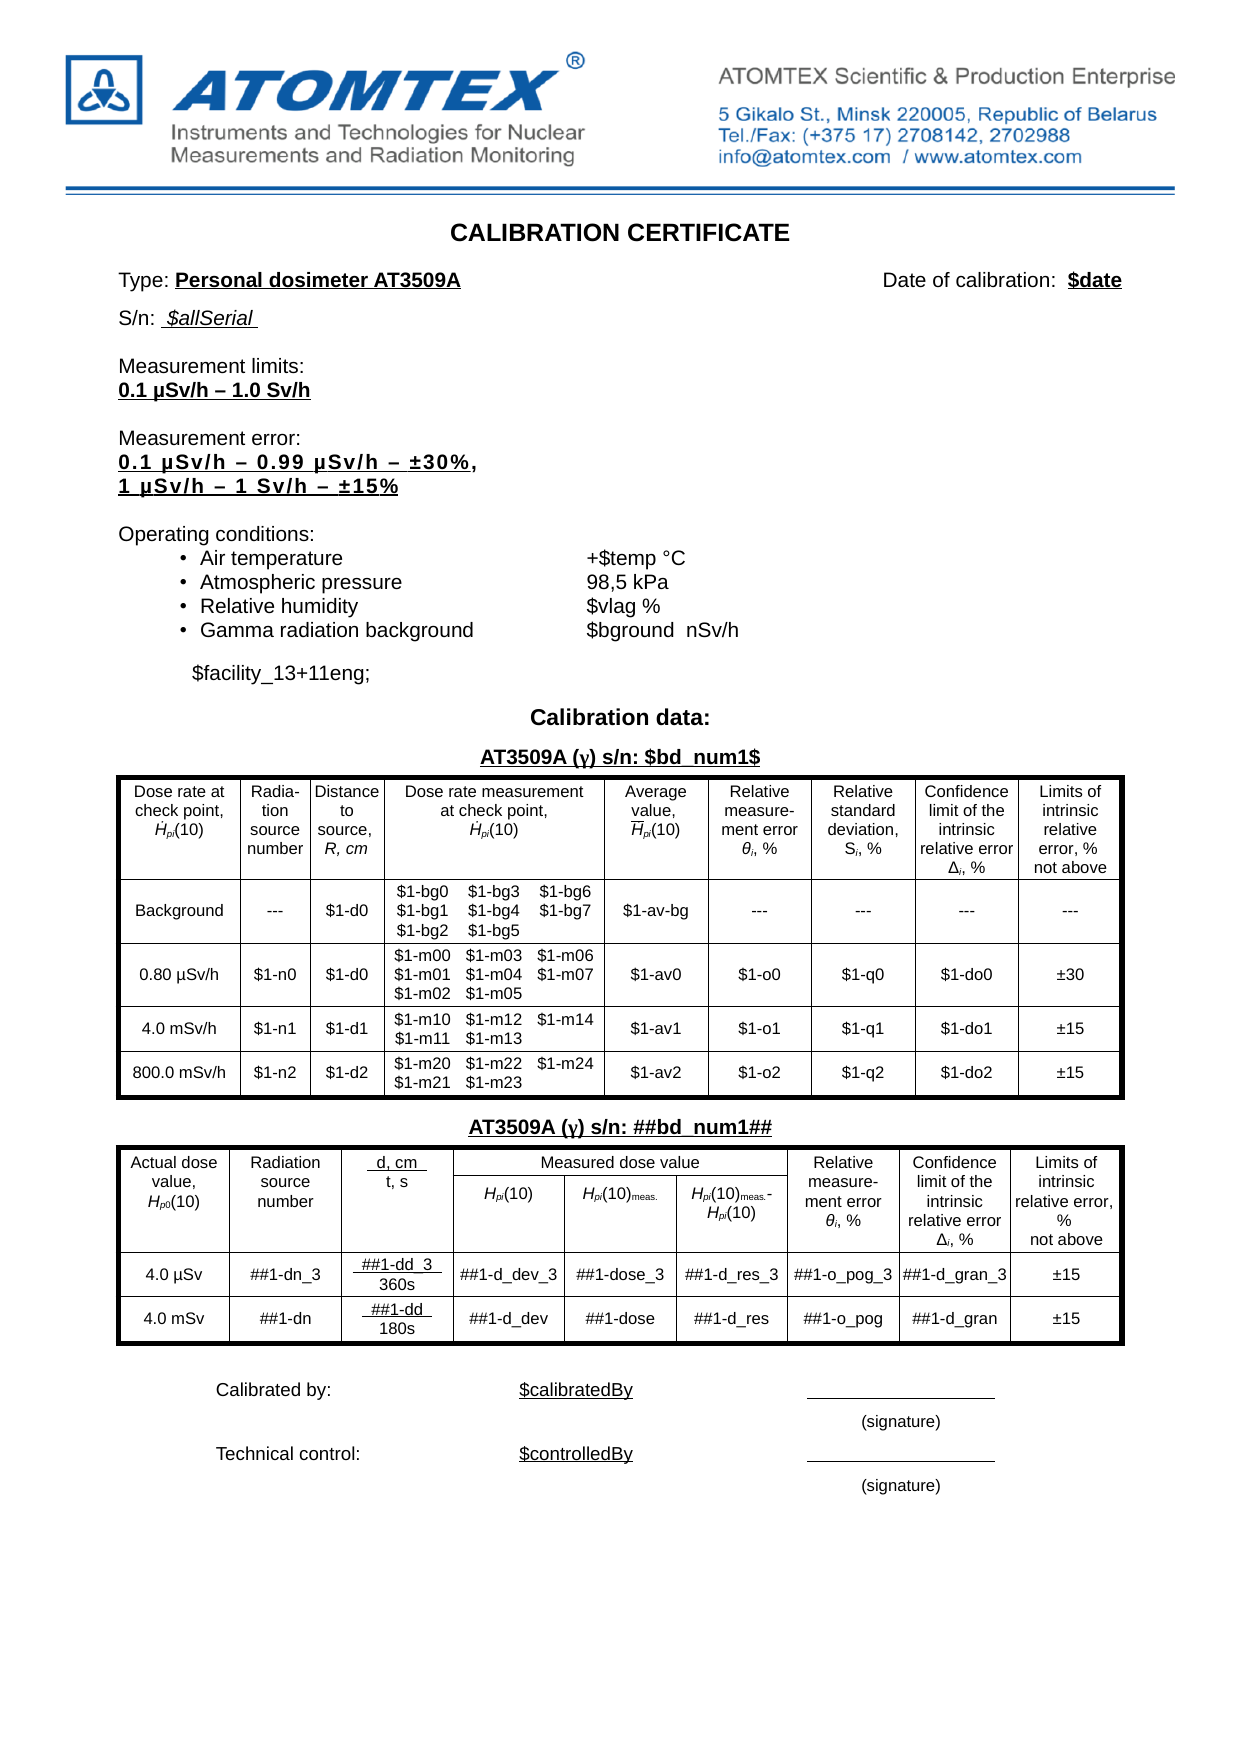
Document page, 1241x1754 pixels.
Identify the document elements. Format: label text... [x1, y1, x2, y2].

table_cell [771, 1437, 1030, 1470]
table_cell Distance to source, R, сm [311, 780, 384, 879]
table_cell ±30 [1019, 944, 1119, 1006]
table_cell $1-do2 [916, 1052, 1018, 1095]
table_cell $controlledBy [514, 1437, 771, 1470]
list Air temperature +$temp °C [179, 545, 1122, 569]
table_cell 4.0 mSv [121, 1297, 229, 1341]
table_cell $1-do1 [916, 1007, 1018, 1051]
text Type: Personal dosimeter AT3509A Date of calibration: $date [118, 267, 1122, 291]
table_cell 800.0 mSv/h [121, 1052, 240, 1095]
text Measurement limits: [118, 354, 1122, 378]
table_cell $1-q2 [812, 1052, 915, 1095]
table_cell Dose rate measurement at check point, Ḣpi(10) [385, 780, 604, 879]
table_cell --- [916, 880, 1018, 942]
table_cell ##1-d_gran_3 [900, 1253, 1010, 1296]
table_cell Average value, Ḣpi(10) [605, 780, 708, 879]
table_cell $1-av2 [605, 1052, 708, 1095]
table_cell $1-o2 [709, 1052, 811, 1095]
text S/n: $allSerial [118, 306, 1122, 330]
table_cell Background [121, 880, 240, 942]
text CALIBRATION CERTIFICATE [118, 218, 1122, 247]
table_cell Confidence limit of the intrinsic relative error Δi, % [900, 1150, 1010, 1252]
table_cell Limits of intrinsic relative error, % not above [1011, 1150, 1119, 1252]
table_cell Limits of intrinsic relative error, % not above [1019, 780, 1119, 879]
table_header AT3509A (γ) s/n: $bd_num1$ [118, 730, 1122, 775]
table_cell $1-bg0 $1-bg1 $1-bg2 $1-bg3 $1-bg4 $1-bg5 $1-bg6 $1-bg7 [385, 880, 604, 942]
table_cell Actual dose value, Hp0(10) [121, 1150, 229, 1252]
table_cell $1-d2 [311, 1052, 384, 1095]
table_cell ##1-d_res_3 [677, 1253, 787, 1296]
table_cell [210, 1470, 513, 1500]
table_header $calibratedBy [514, 1373, 771, 1406]
table_cell Relative standard deviation, Si, % [812, 780, 915, 879]
table_cell ±15 [1011, 1297, 1119, 1341]
table_header AT3509A (γ) s/n: ##bd_num1## [118, 1100, 1122, 1145]
table_cell Relative measure-ment error θi, % [709, 780, 811, 879]
table_cell $1-d0 [311, 880, 384, 942]
table_cell ##1-dose_3 [565, 1253, 676, 1296]
table_cell ##1-dd_3 360s [342, 1253, 453, 1296]
table_cell $1-n1 [241, 1007, 310, 1051]
text $facility_13+11eng; [118, 661, 1122, 685]
table_cell Dose rate at check point, Ḣpi(10) [121, 780, 240, 879]
table_cell ±15 [1011, 1253, 1119, 1296]
table_cell ##1-o_pog [788, 1297, 899, 1341]
table_cell (signature) [771, 1406, 1030, 1437]
text 0.1 µSv/h – 0.99 µSv/h – ±30%, [118, 449, 1122, 473]
table_cell ##1-o_pog_3 [788, 1253, 899, 1296]
table_cell $1-d0 [311, 944, 384, 1006]
text 1 µSv/h – 1 Sv/h – ±15% [118, 473, 1122, 497]
table_cell ##1-dose [565, 1297, 676, 1341]
table_cell ##1-dn [230, 1297, 341, 1341]
table_cell $1-n0 [241, 944, 310, 1006]
table_cell $1-m10 $1-m11 $1-m12 $1-m13 $1-m14 [385, 1007, 604, 1051]
table_cell Technical control: [210, 1437, 513, 1470]
table_cell --- [812, 880, 915, 942]
table_cell $1-o1 [709, 1007, 811, 1051]
table_cell $1-av-bg [605, 880, 708, 942]
text Measurement error: [118, 426, 1122, 449]
table_cell [514, 1470, 771, 1500]
text 0.1 µSv/h – 1.0 Sv/h [118, 378, 1122, 402]
list Relative humidity $vlag % [179, 593, 1122, 618]
text Operating conditions: [118, 521, 1122, 545]
table_cell 4.0 mSv/h [121, 1007, 240, 1051]
text Calibration data: [118, 704, 1122, 730]
table_cell Radia-tion source number [241, 780, 310, 879]
table_cell $1-m20 $1-m21 $1-m22 $1-m23 $1-m24 [385, 1052, 604, 1095]
table_cell $1-q0 [812, 944, 915, 1006]
table_cell $1-av1 [605, 1007, 708, 1051]
table_cell $1-m00 $1-m01 $1-m02 $1-m03 $1-m04 $1-m05 $1-m06 $1-m07 [385, 944, 604, 1006]
table_cell Relative measure-ment error θi, % [788, 1150, 899, 1252]
table_cell ±15 [1019, 1052, 1119, 1095]
table_cell (signature) [771, 1470, 1030, 1500]
table_cell $1-av0 [605, 944, 708, 1006]
table_cell [210, 1406, 513, 1437]
table_cell [514, 1406, 771, 1437]
table_cell ##1-d_dev_3 [454, 1253, 564, 1296]
table_cell Confidence limit of the intrinsic relative error Δi, % [916, 780, 1018, 879]
table_cell Radiation source number [230, 1150, 341, 1252]
table_cell --- [1019, 880, 1119, 942]
table_cell $1-q1 [812, 1007, 915, 1051]
table_cell $1-d1 [311, 1007, 384, 1051]
table_cell $1-do0 [916, 944, 1018, 1006]
list Atmospheric pressure 98,5 kPa [179, 569, 1122, 593]
table_header [771, 1373, 1030, 1406]
list Gamma radiation background $bground nSv/h [179, 618, 1122, 642]
table_cell ##1-d_res [677, 1297, 787, 1341]
table_cell Measured dose value [454, 1150, 787, 1175]
table_cell ##1-dn_3 [230, 1253, 341, 1296]
table_cell 4.0 µSv [121, 1253, 229, 1296]
table_cell d, cm t, s [342, 1150, 453, 1252]
table_cell Hpi(10)meas.-Hpi(10) [677, 1176, 787, 1252]
table_cell ##1-d_gran [900, 1297, 1010, 1341]
table_cell Hpi(10) [454, 1176, 564, 1252]
table_cell $1-o0 [709, 944, 811, 1006]
table_cell --- [709, 880, 811, 942]
table_cell --- [241, 880, 310, 942]
table_cell ##1-d_dev [454, 1297, 564, 1341]
table_cell ±15 [1019, 1007, 1119, 1051]
table_cell $1-n2 [241, 1052, 310, 1095]
table_cell 0.80 µSv/h [121, 944, 240, 1006]
table_header Calibrated by: [210, 1373, 513, 1406]
table_cell Hpi(10)meas. [565, 1176, 676, 1252]
table_cell ##1-dd 180s [342, 1297, 453, 1341]
